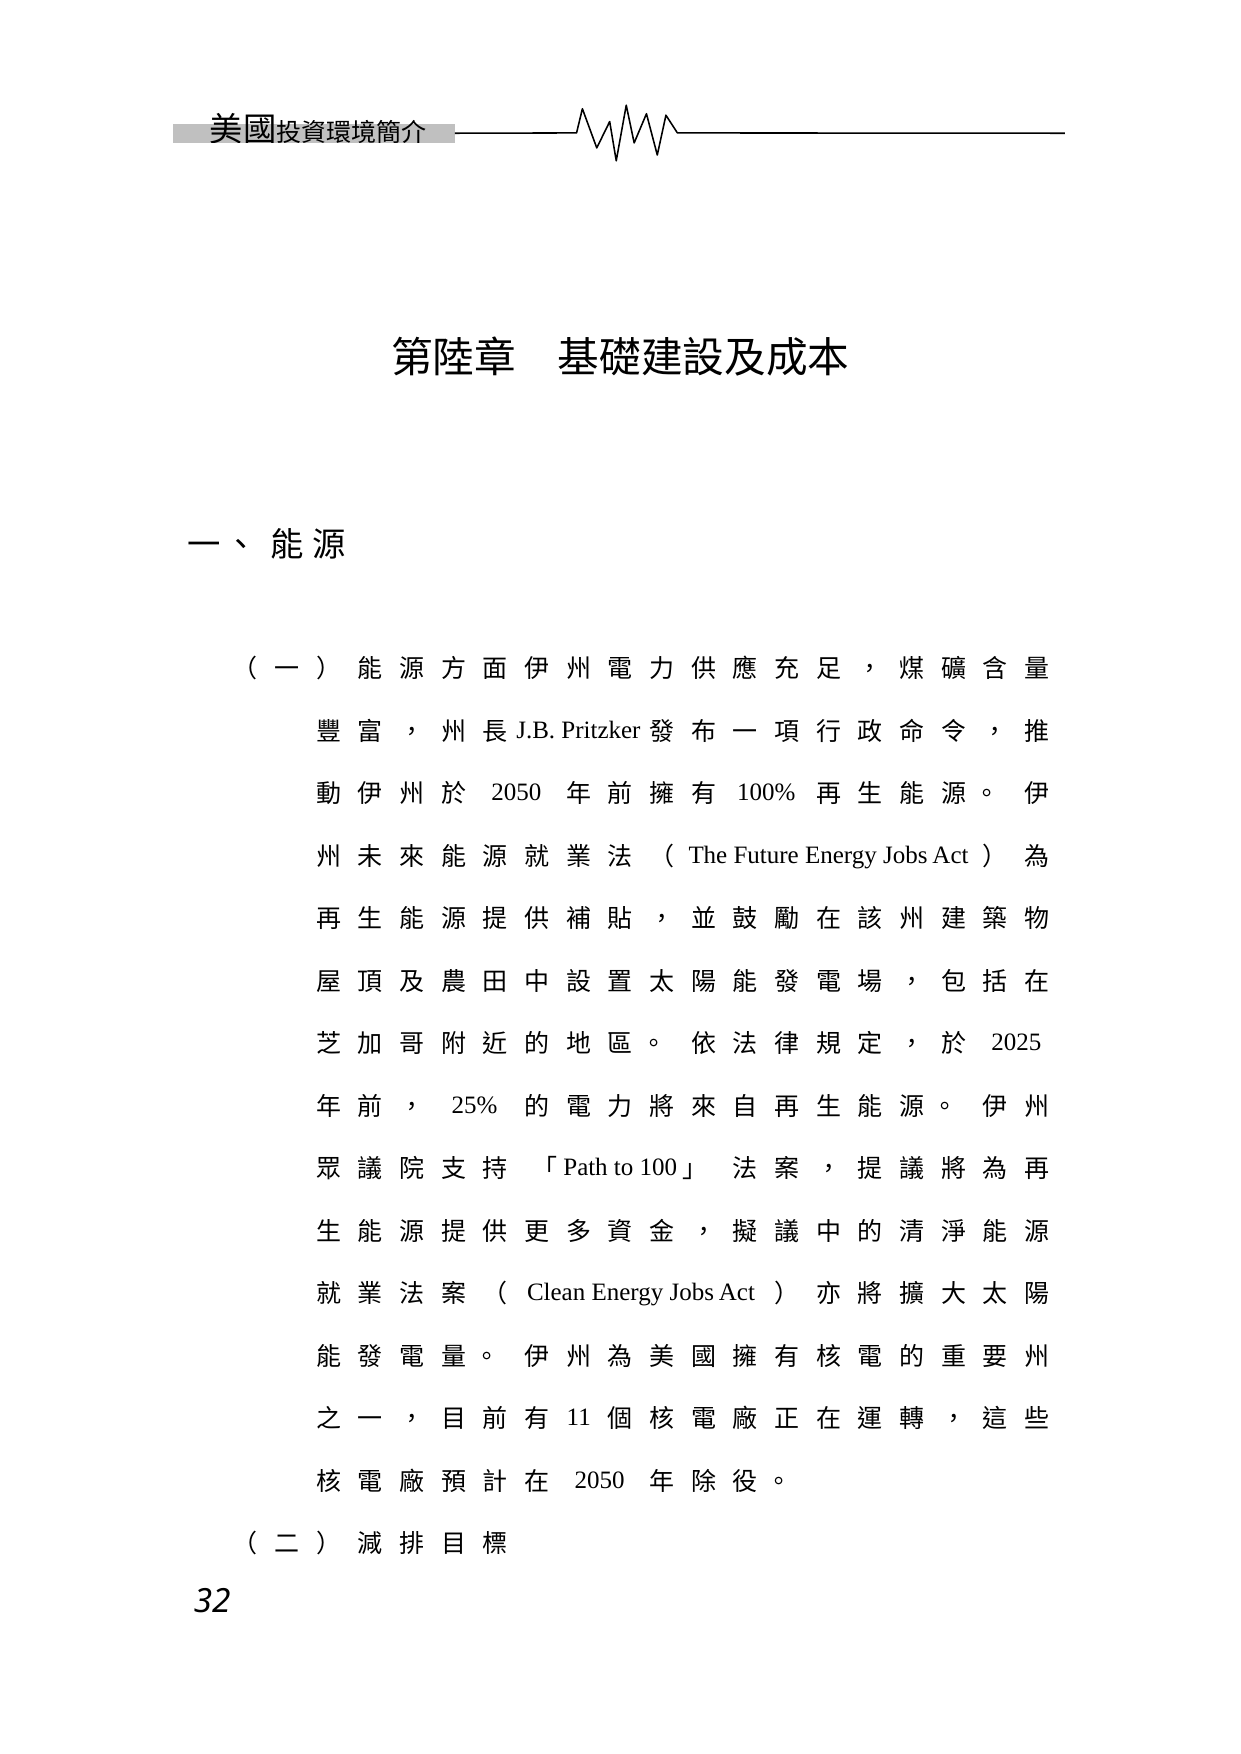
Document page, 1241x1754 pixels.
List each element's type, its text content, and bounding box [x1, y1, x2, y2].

text （一）能源方面伊州電力供應充足，煤礦含量豐富，州長J.B. Pritzker發布一項行政命令，推動伊州於2050年前擁有100%再生能源。伊州未來能源就業法（The Future Energy Jobs Act）為再生能源提供補貼，並鼓勵在該州建築物屋頂及農田中設置太陽能發電場，包括在芝加哥附近的地區。依法律規定，於2025年前，25%的電力將來自再生能源。伊州眾議院支持「Path to 100」法案，提議將為再生能源提供更多資金，擬議中的清淨能源就業法案（Clean Energy Jobs Act）亦將擴大太陽能發電量。伊州為美國擁有核電的重要州之一，目前有11個核電廠正在運轉，這些核電廠預計在2050年除役。 [207, 625, 1058, 1500]
text 第陸章 基礎建設及成本 [183, 313, 1058, 375]
text 一、能源 [183, 500, 1058, 563]
text （二）減排目標 [207, 1500, 1058, 1563]
